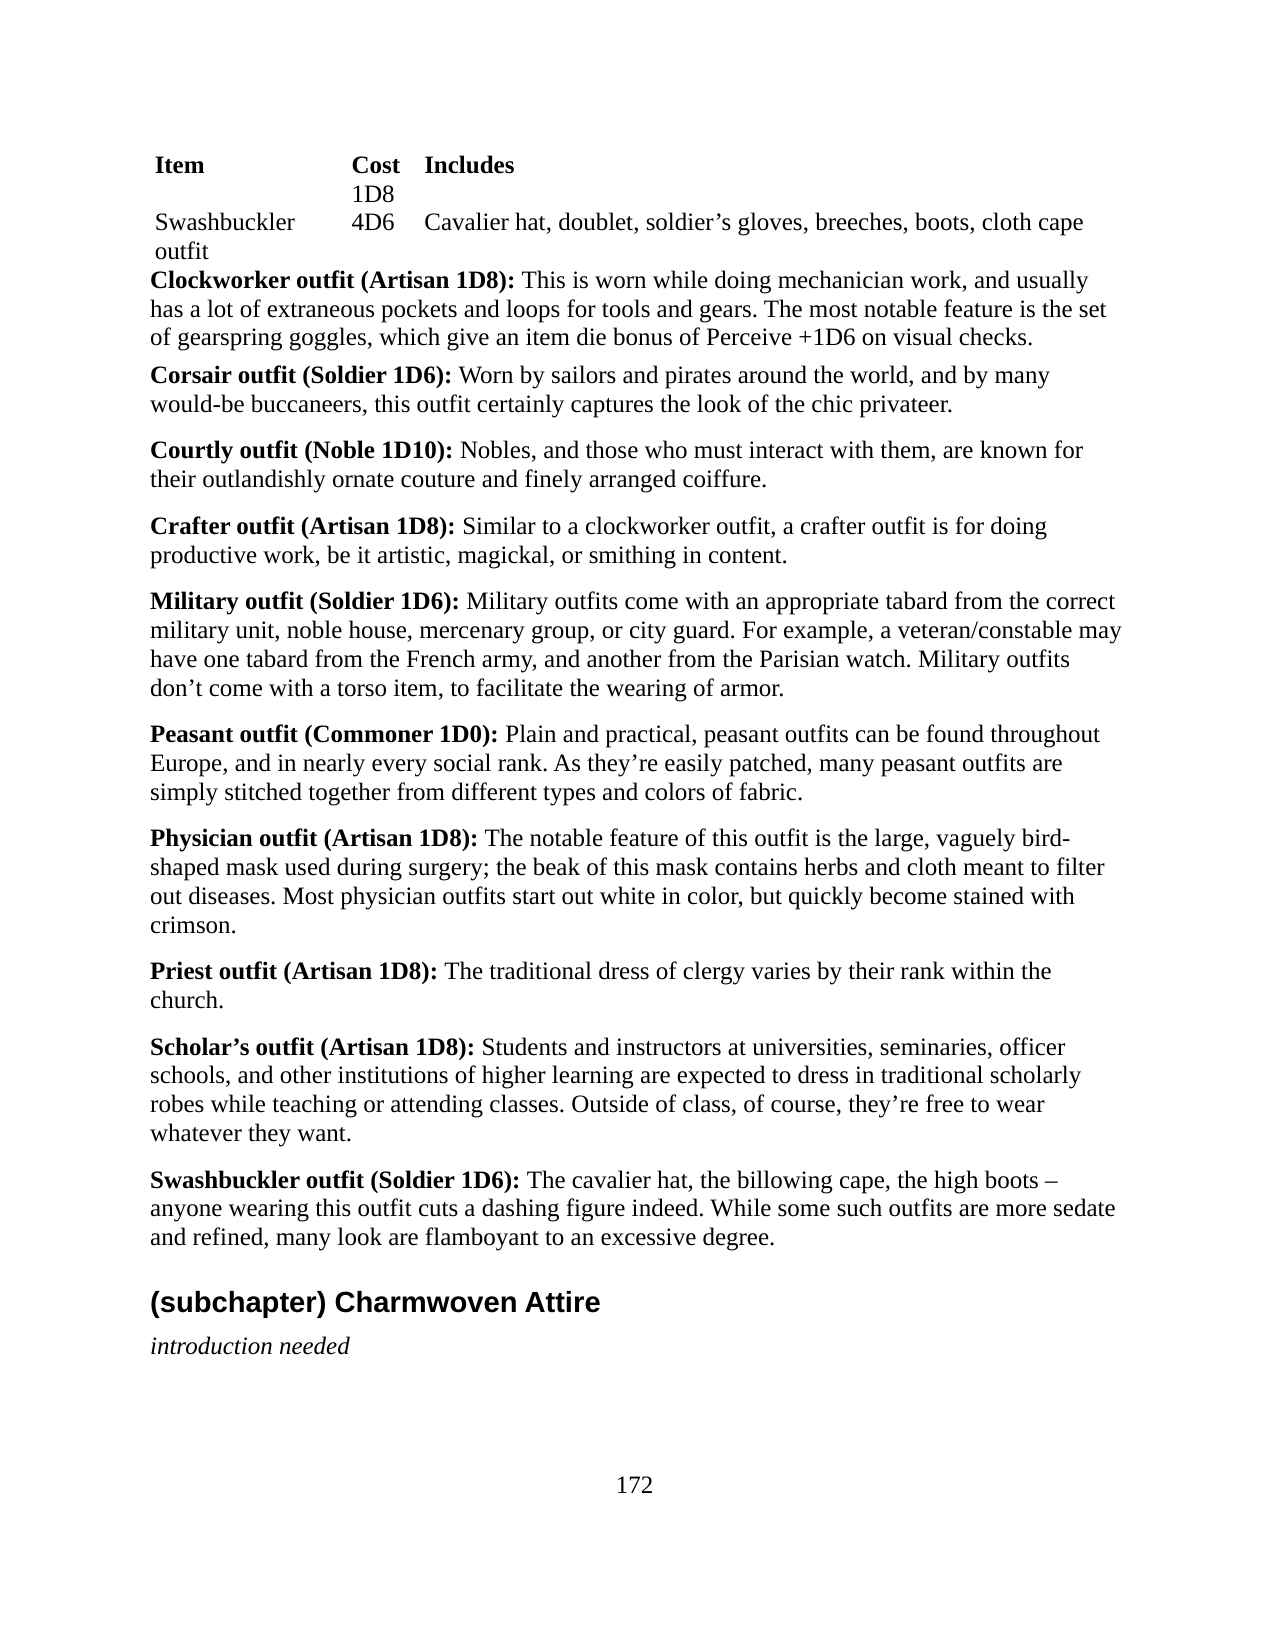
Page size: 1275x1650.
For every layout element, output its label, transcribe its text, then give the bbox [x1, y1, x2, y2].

text Military outfit (Soldier 1D6): Military outfits come with an appropriate tabard from the correct military unit, noble house, mercenary group, or city guard. For example, a veteran/constable may have one tabard from the French army, and another from the Parisian watch. Military outfits don’t come with a torso item, to facilitate the wearing of armor. [150, 586, 1125, 701]
text Courtly outfit (Noble 1D10): Nobles, and those who must interact with them, are known for their outlandishly ornate couture and finely arranged coiffure. [150, 436, 1125, 493]
table_cell Cavalier hat, doublet, soldier’s gloves, breeches, boots, cloth cape [420, 208, 1125, 265]
subtitle (subchapter) Charmwoven Attire [150, 1285, 1125, 1318]
table_cell [150, 179, 347, 207]
text Priest outfit (Artisan 1D8): The traditional dress of clergy varies by their rank within the church. [150, 956, 1125, 1014]
table_cell [420, 179, 1125, 207]
text introduction needed [150, 1331, 1125, 1360]
text Physician outfit (Artisan 1D8): The notable feature of this outfit is the large, vaguely bird-shaped mask used during surgery; the beak of this mask contains herbs and cloth meant to filter out diseases. Most physician outfits start out white in color, but quickly become stained with crimson. [150, 823, 1125, 938]
text Scholar’s outfit (Artisan 1D8): Students and instructors at universities, seminaries, officer schools, and other institutions of higher learning are expected to dress in traditional scholarly robes while teaching or attending classes. Outside of class, of course, they’re free to wear whatever they want. [150, 1032, 1125, 1147]
table_cell Swashbuckler outfit [150, 208, 347, 265]
text Corsair outfit (Soldier 1D6): Worn by sailors and pirates around the world, and by many would-be buccaneers, this outfit certainly captures the look of the chic privateer. [150, 360, 1125, 418]
text Swashbuckler outfit (Soldier 1D6): The cavalier hat, the billowing cape, the high boots – anyone wearing this outfit cuts a dashing figure indeed. While some such outfits are more sedate and refined, many look are flamboyant to an excessive degree. [150, 1165, 1125, 1251]
text Clockworker outfit (Artisan 1D8): This is worn while doing mechanician work, and usually has a lot of extraneous pockets and loops for tools and gears. The most notable feature is the set of gearspring goggles, which give an item die bonus of Perceive +1D6 on visual checks. [150, 265, 1125, 351]
table_header Cost [347, 150, 419, 179]
table_header Includes [420, 150, 1125, 179]
text Peasant outfit (Commoner 1D0): Plain and practical, peasant outfits can be found throughout Europe, and in nearly every social rank. As they’re easily patched, many peasant outfits are simply stitched together from different types and colors of fabric. [150, 719, 1125, 806]
table_cell 1D8 [347, 179, 419, 207]
table_cell 4D6 [347, 208, 419, 265]
table_header Item [150, 150, 347, 179]
text Crafter outfit (Artisan 1D8): Similar to a clockworker outfit, a crafter outfit is for doing productive work, be it artistic, magickal, or smithing in content. [150, 511, 1125, 568]
